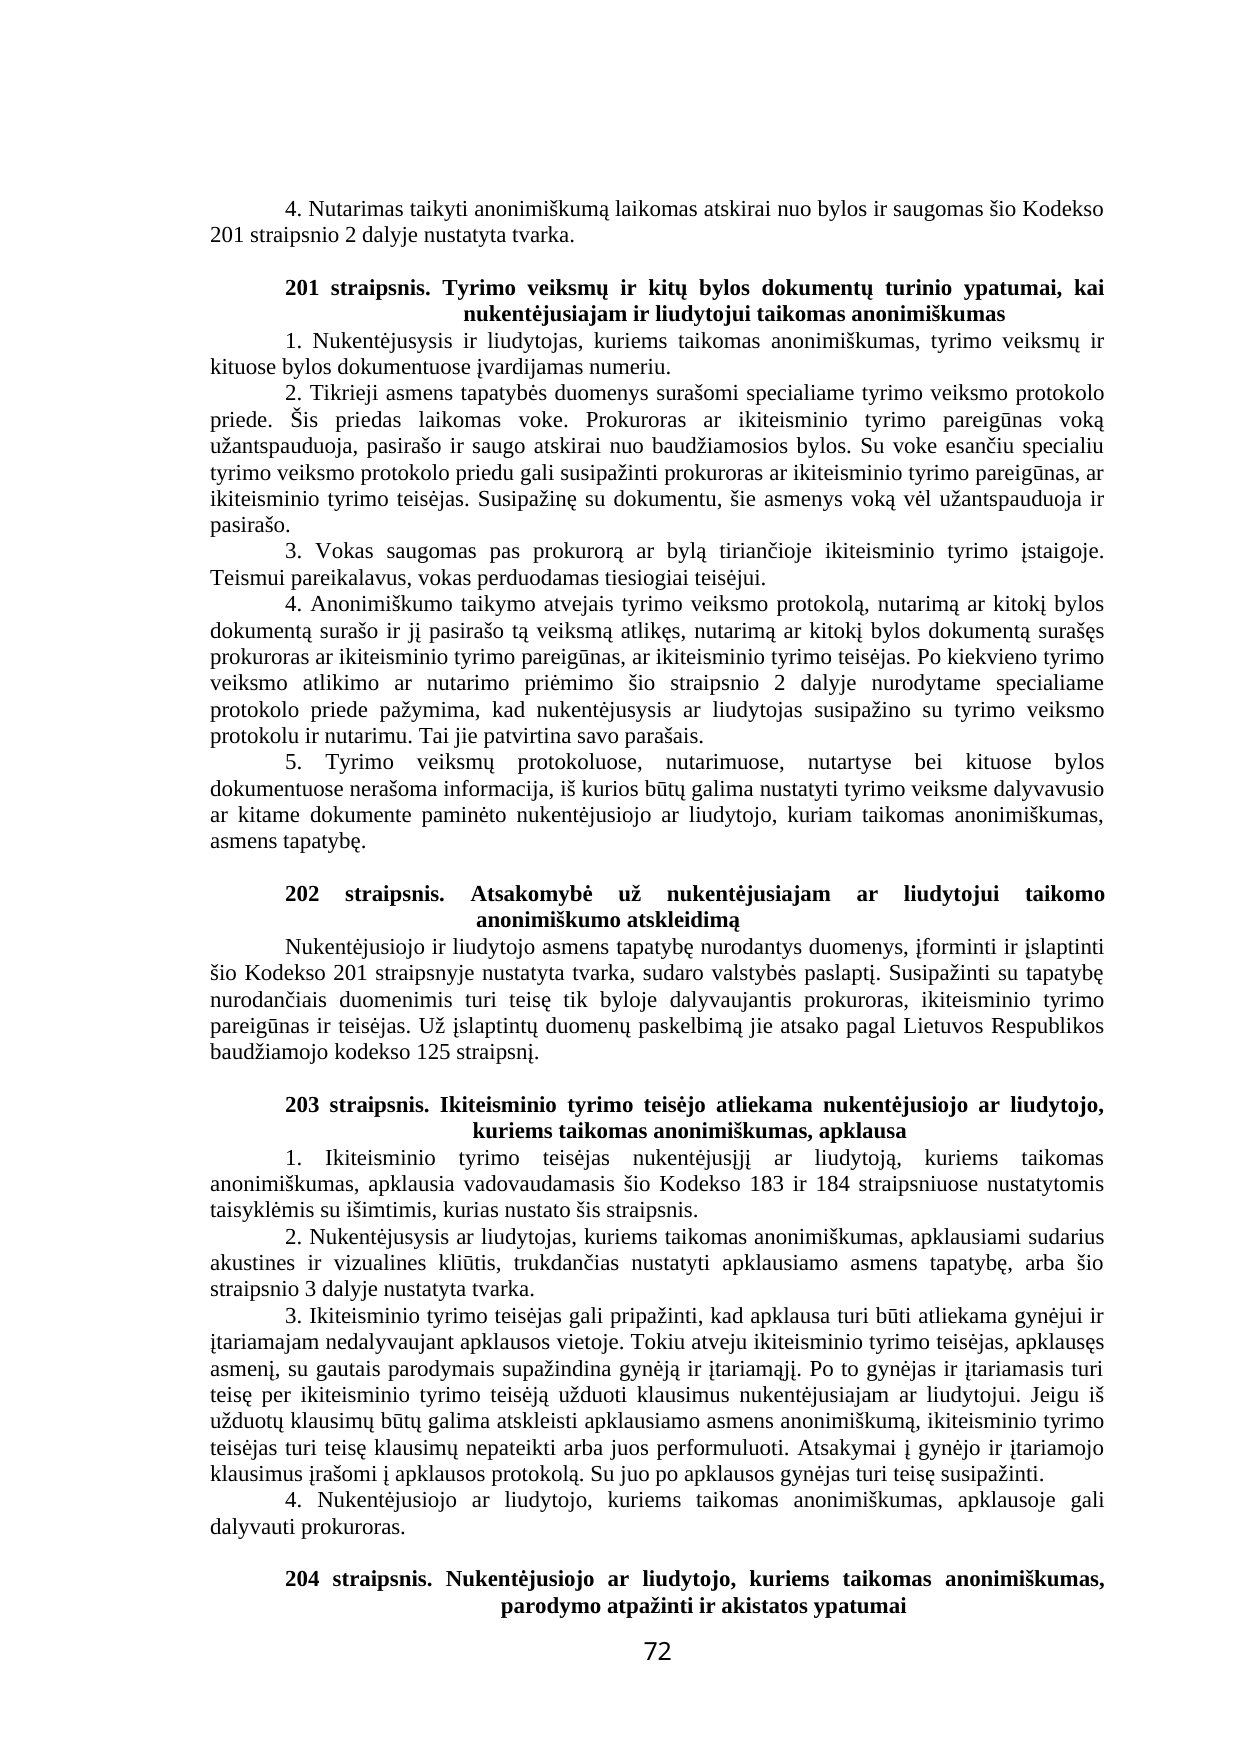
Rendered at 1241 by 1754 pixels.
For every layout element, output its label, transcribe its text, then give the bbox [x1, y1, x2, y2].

text 4. Nukentėjusiojo ar liudytojo, kuriems taikomas anonimiškumas, apklausoje gali dalyvauti prokuroras. [210, 1486, 1106, 1539]
text 5. Tyrimo veiksmų protokoluose, nutarimuose, nutartyse bei kituose bylos dokumentuose nerašoma informacija, iš kurios būtų galima nustatyti tyrimo veiksme dalyvavusio ar kitame dokumente paminėto nukentėjusiojo ar liudytojo, kuriam taikomas anonimiškumas, asmens tapatybę. [210, 748, 1106, 854]
text 1. Nukentėjusysis ir liudytojas, kuriems taikomas anonimiškumas, tyrimo veiksmų ir kituose bylos dokumentuose įvardijamas numeriu. [210, 327, 1106, 379]
text 204 straipsnis. Nukentėjusiojo ar liudytojo, kuriems taikomas anonimiškumas, parodymo atpažinti ir akistatos ypatumai [285, 1565, 1106, 1618]
text 202 straipsnis. Atsakomybė už nukentėjusiajam ar liudytojui taikomo anonimiškumo atskleidimą [285, 880, 1106, 933]
text 2. Tikrieji asmens tapatybės duomenys surašomi specialiame tyrimo veiksmo protokolo priede. Šis priedas laikomas voke. Prokuroras ar ikiteisminio tyrimo pareigūnas voką užantspauduoja, pasirašo ir saugo atskirai nuo baudžiamosios bylos. Su voke esančiu specialiu tyrimo veiksmo protokolo priedu gali susipažinti prokuroras ar ikiteisminio tyrimo pareigūnas, ar ikiteisminio tyrimo teisėjas. Susipažinę su dokumentu, šie asmenys voką vėl užantspauduoja ir pasirašo. [210, 379, 1106, 538]
text 3. Ikiteisminio tyrimo teisėjas gali pripažinti, kad apklausa turi būti atliekama gynėjui ir įtariamajam nedalyvaujant apklausos vietoje. Tokiu atveju ikiteisminio tyrimo teisėjas, apklausęs asmenį, su gautais parodymais supažindina gynėją ir įtariamąjį. Po to gynėjas ir įtariamasis turi teisę per ikiteisminio tyrimo teisėją užduoti klausimus nukentėjusiajam ar liudytojui. Jeigu iš užduotų klausimų būtų galima atskleisti apklausiamo asmens anonimiškumą, ikiteisminio tyrimo teisėjas turi teisę klausimų nepateikti arba juos performuluoti. Atsakymai į gynėjo ir įtariamojo klausimus įrašomi į apklausos protokolą. Su juo po apklausos gynėjas turi teisę susipažinti. [210, 1302, 1106, 1486]
text 2. Nukentėjusysis ar liudytojas, kuriems taikomas anonimiškumas, apklausiami sudarius akustines ir vizualines kliūtis, trukdančias nustatyti apklausiamo asmens tapatybę, arba šio straipsnio 3 dalyje nustatyta tvarka. [210, 1223, 1106, 1302]
text Nukentėjusiojo ir liudytojo asmens tapatybę nurodantys duomenys, įforminti ir įslaptinti šio Kodekso 201 straipsnyje nustatyta tvarka, sudaro valstybės paslaptį. Susipažinti su tapatybę nurodančiais duomenimis turi teisę tik byloje dalyvaujantis prokuroras, ikiteisminio tyrimo pareigūnas ir teisėjas. Už įslaptintų duomenų paskelbimą jie atsako pagal Lietuvos Respublikos baudžiamojo kodekso 125 straipsnį. [210, 933, 1106, 1065]
text 3. Vokas saugomas pas prokurorą ar bylą tiriančioje ikiteisminio tyrimo įstaigoje. Teismui pareikalavus, vokas perduodamas tiesiogiai teisėjui. [210, 538, 1106, 590]
text 4. Nutarimas taikyti anonimiškumą laikomas atskirai nuo bylos ir saugomas šio Kodekso 201 straipsnio 2 dalyje nustatyta tvarka. [210, 195, 1106, 248]
text 201 straipsnis. Tyrimo veiksmų ir kitų bylos dokumentų turinio ypatumai, kai nukentėjusiajam ir liudytojui taikomas anonimiškumas [285, 274, 1106, 327]
text 203 straipsnis. Ikiteisminio tyrimo teisėjo atliekama nukentėjusiojo ar liudytojo, kuriems taikomas anonimiškumas, apklausa [285, 1091, 1106, 1144]
text 1. Ikiteisminio tyrimo teisėjas nukentėjusįjį ar liudytoją, kuriems taikomas anonimiškumas, apklausia vadovaudamasis šio Kodekso 183 ir 184 straipsniuose nustatytomis taisyklėmis su išimtimis, kurias nustato šis straipsnis. [210, 1144, 1106, 1223]
text 4. Anonimiškumo taikymo atvejais tyrimo veiksmo protokolą, nutarimą ar kitokį bylos dokumentą surašo ir jį pasirašo tą veiksmą atlikęs, nutarimą ar kitokį bylos dokumentą surašęs prokuroras ar ikiteisminio tyrimo pareigūnas, ar ikiteisminio tyrimo teisėjas. Po kiekvieno tyrimo veiksmo atlikimo ar nutarimo priėmimo šio straipsnio 2 dalyje nurodytame specialiame protokolo priede pažymima, kad nukentėjusysis ar liudytojas susipažino su tyrimo veiksmo protokolu ir nutarimu. Tai jie patvirtina savo parašais. [210, 590, 1106, 748]
